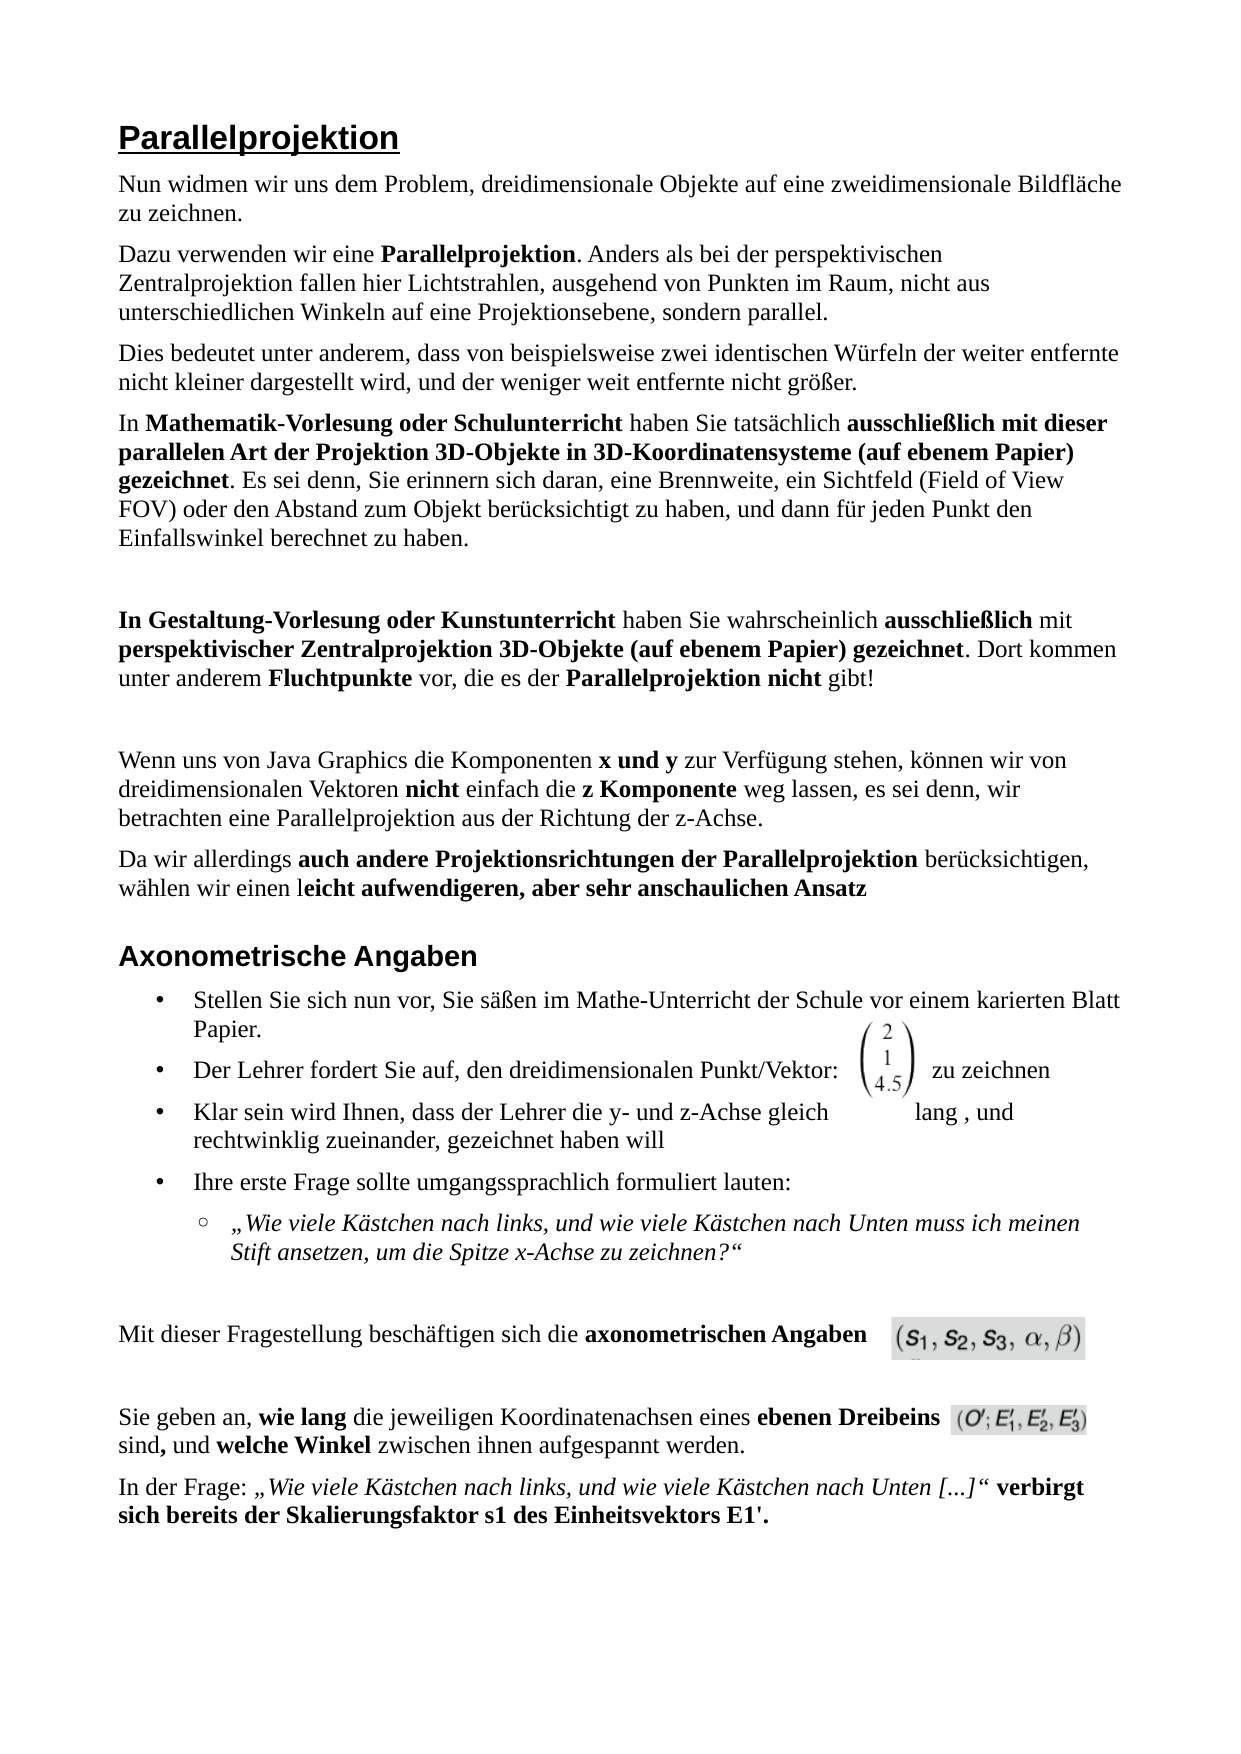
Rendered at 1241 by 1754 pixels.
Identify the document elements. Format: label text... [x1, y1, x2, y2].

list Klar sein wird Ihnen, dass der Lehrer die y- und z-Achse gleich lang , und rechtwinklig zueinander, gezeichnet haben will [156, 1097, 1122, 1154]
picture [950, 1405, 1087, 1435]
text In Mathematik-Vorlesung oder Schulunterricht haben Sie tatsächlich ausschließlich mit dieser parallelen Art der Projektion 3D-Objekte in 3D-Koordinatensysteme (auf ebenem Papier) gezeichnet. Es sei denn, Sie erinnern sich daran, eine Brennweite, ein Sichtfeld (Field of View FOV) oder den Abstand zum Objekt berücksichtigt zu haben, und dann für jeden Punkt den Einfallswinkel berechnet zu haben. [118, 408, 1122, 552]
text Wenn uns von Java Graphics die Komponenten x und y zur Verfügung stehen, können wir von dreidimensionalen Vektoren nicht einfach die z Komponente weg lassen, es sei denn, wir betrachten eine Parallelprojektion aus der Richtung der z-Achse. [118, 746, 1122, 832]
text In der Frage: „Wie viele Kästchen nach links, und wie viele Kästchen nach Unten [...]“ verbirgt sich bereits der Skalierungsfaktor s1 des Einheitsvektors E1'. [118, 1472, 1122, 1529]
list Stellen Sie sich nun vor, Sie säßen im Mathe-Unterricht der Schule vor einem karierten Blatt Papier. [156, 985, 1122, 1043]
text Dazu verwenden wir eine Parallelprojektion. Anders als bei der perspektivischen Zentralprojektion fallen hier Lichtstrahlen, ausgehend von Punkten im Raum, nicht aus unterschiedlichen Winkeln auf eine Projektionsebene, sondern parallel. [118, 239, 1122, 326]
text Dies bedeutet unter anderem, dass von beispielsweise zwei identischen Würfeln der weiter entfernte nicht kleiner dargestellt wird, und der weniger weit entfernte nicht größer. [118, 338, 1122, 396]
subtitle Parallelprojektion [118, 118, 1122, 157]
subtitle Axonometrische Angaben [118, 939, 1122, 973]
list „Wie viele Kästchen nach links, und wie viele Kästchen nach Unten muss ich meinen Stift ansetzen, um die Spitze x-Achse zu zeichnen?“ [193, 1208, 1122, 1265]
text Mit dieser Fragestellung beschäftigen sich die axonometrischen Angaben [118, 1319, 891, 1348]
list Ihre erste Frage sollte umgangssprachlich formuliert lauten: [156, 1167, 1122, 1195]
text Sie geben an, wie lang die jeweiligen Koordinatenachsen eines ebenen Dreibeins sind, und welche Winkel zwischen ihnen aufgespannt werden. [118, 1402, 1122, 1459]
text Nun widmen wir uns dem Problem, dreidimensionale Objekte auf eine zweidimensionale Bildfläche zu zeichnen. [118, 169, 1122, 227]
text Da wir allerdings auch andere Projektionsrichtungen der Parallelprojektion berücksichtigen, wählen wir einen leicht aufwendigeren, aber sehr anschaulichen Ansatz [118, 844, 1122, 902]
text In Gestaltung-Vorlesung oder Kunstunterricht haben Sie wahrscheinlich ausschließlich mit perspektivischer Zentralprojektion 3D-Objekte (auf ebenem Papier) gezeichnet. Dort kommen unter anderem Fluchtpunkte vor, die es der Parallelprojektion nicht gibt! [118, 606, 1122, 692]
picture [891, 1317, 1086, 1360]
list Der Lehrer fordert Sie auf, den dreidimensionalen Punkt/Vektor: [156, 1055, 860, 1084]
list zu zeichnen [915, 1055, 1122, 1084]
picture [860, 1021, 915, 1099]
